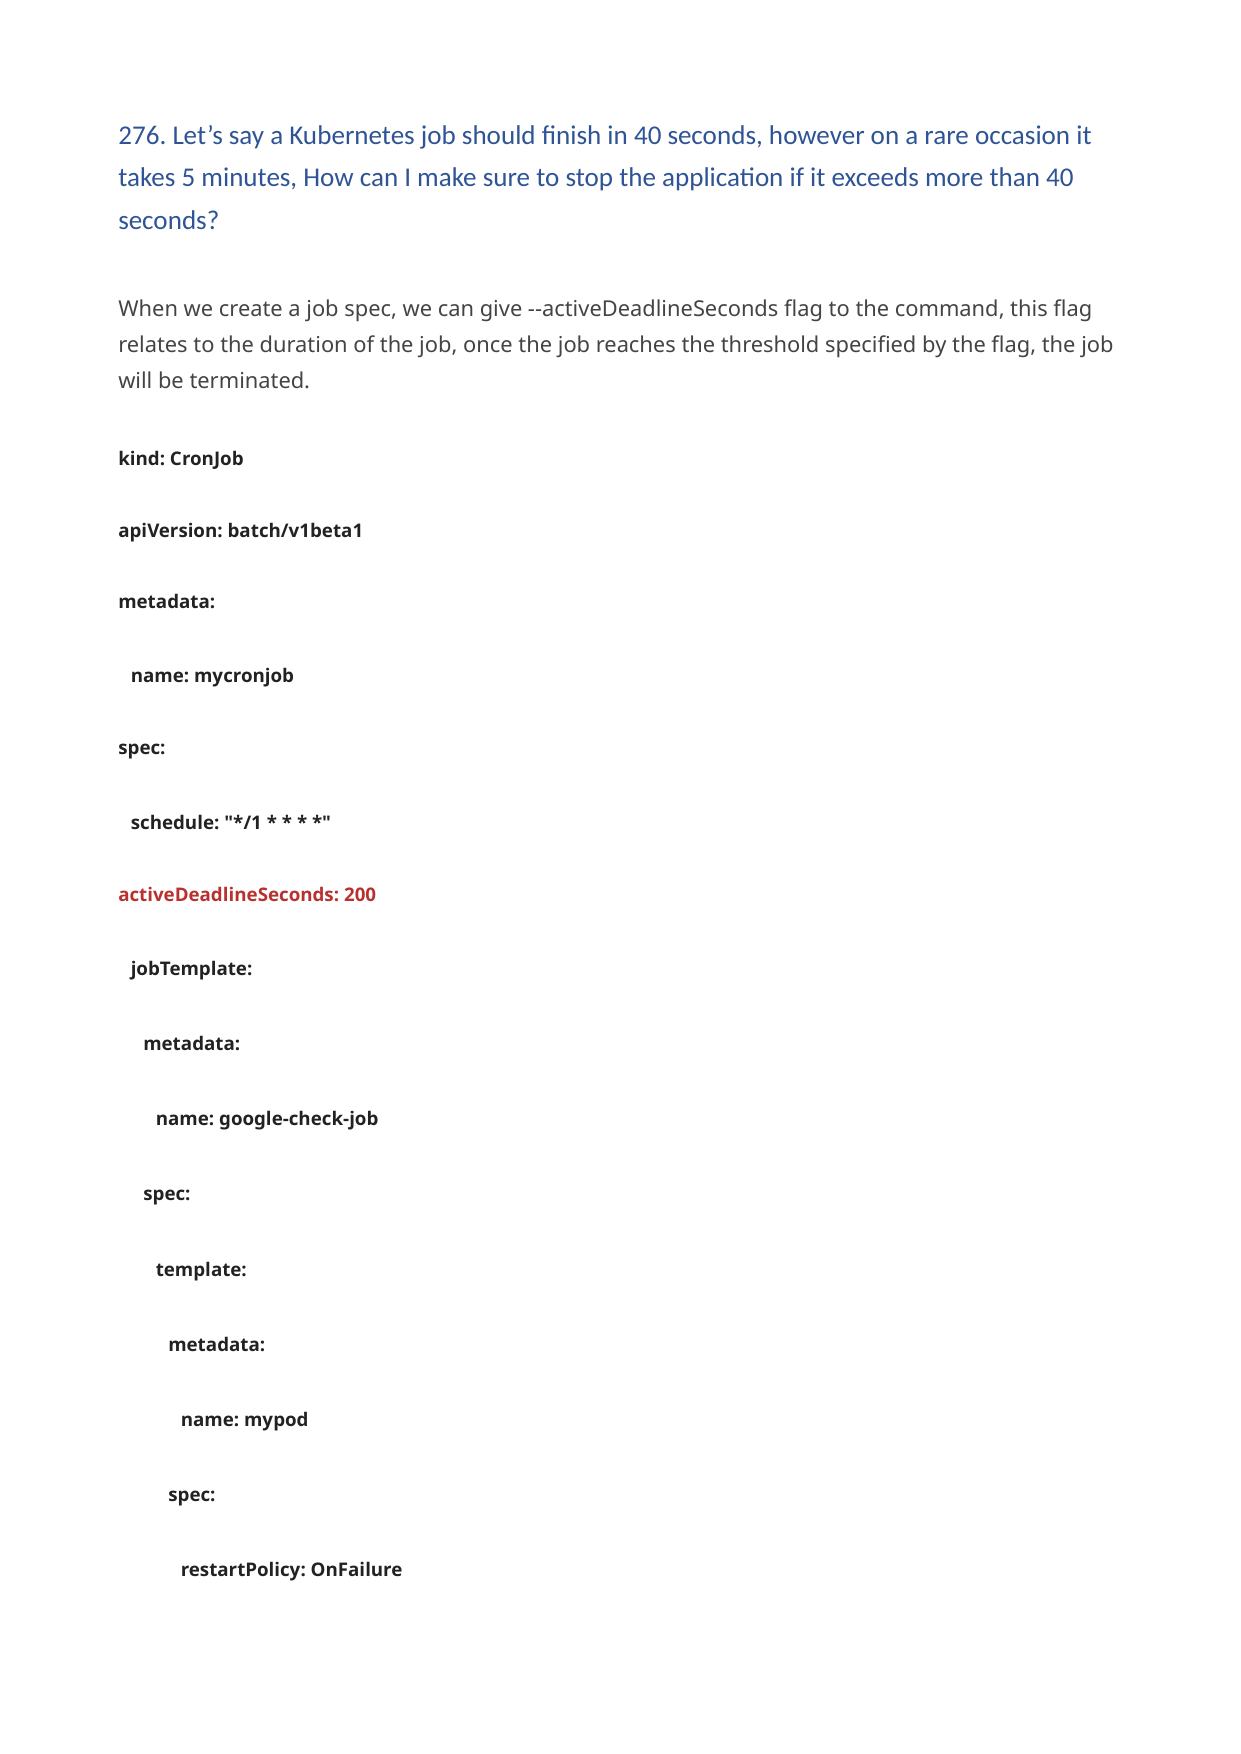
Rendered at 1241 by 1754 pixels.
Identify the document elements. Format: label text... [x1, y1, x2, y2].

text When we create a job spec, we can give --activeDeadlineSeconds flag to the command, this flag relates to the duration of the job, once the job reaches the threshold specified by the flag, the job will be terminated. [118, 293, 1122, 394]
text restartPolicy: OnFailure [118, 1553, 1122, 1582]
text metadata: [118, 588, 1122, 614]
text metadata: [118, 1027, 1122, 1056]
text template: [118, 1253, 1122, 1281]
text spec: [118, 1177, 1122, 1206]
text name: mypod [118, 1403, 1122, 1432]
text name: google-check-job [118, 1102, 1122, 1131]
text activeDeadlineSeconds: 200 [118, 881, 1122, 906]
text name: mycronjob [118, 659, 1122, 688]
subtitle 276. Let’s say a Kubernetes job should finish in 40 seconds, however on a rare occasion it takes 5 minutes, How can I make sure to stop the application if it exceeds more than 40 seconds? [118, 118, 1122, 236]
text apiVersion: batch/v1beta1 [118, 517, 1122, 542]
text spec: [118, 1478, 1122, 1507]
text jobTemplate: [118, 952, 1122, 981]
text schedule: "*/1 * * * *" [118, 806, 1122, 834]
text spec: [118, 734, 1122, 760]
text metadata: [118, 1328, 1122, 1356]
text kind: CronJob [118, 446, 1122, 471]
